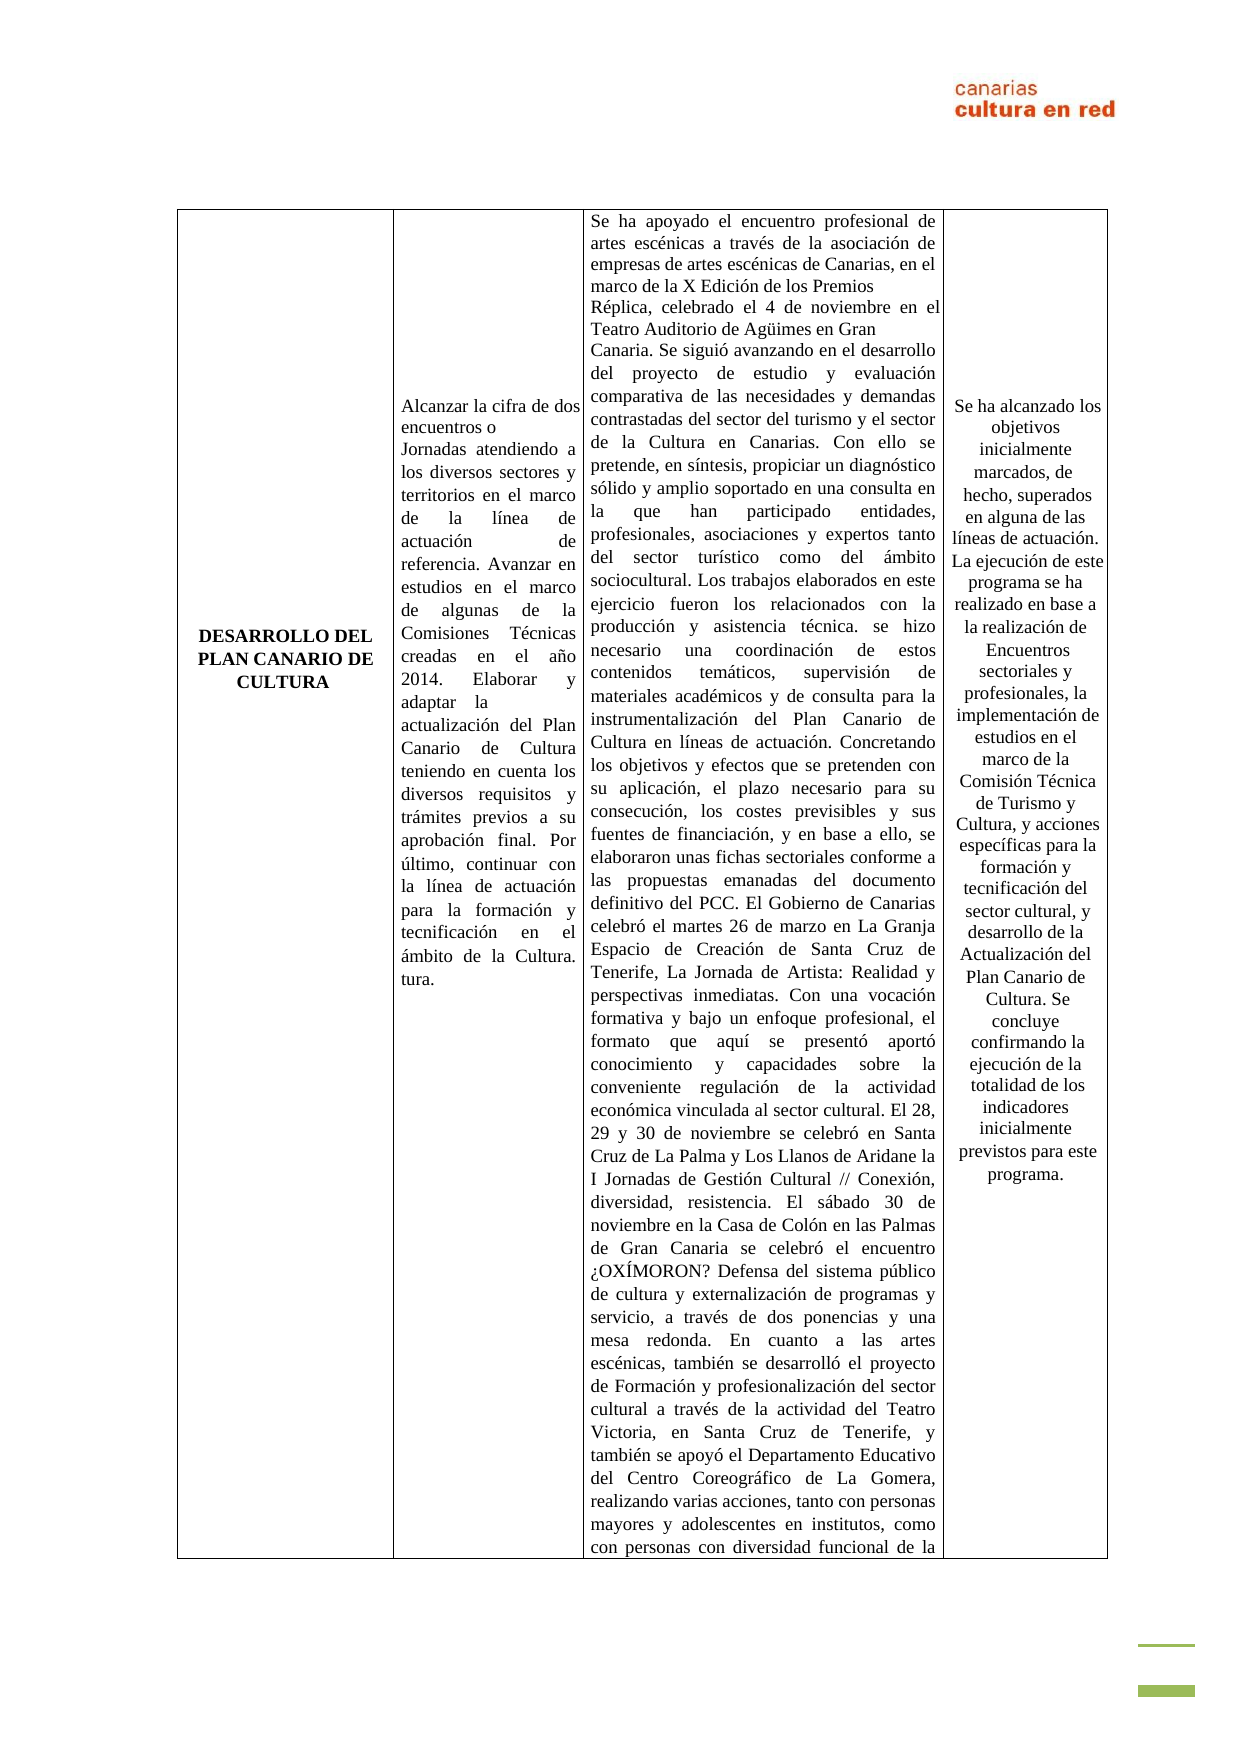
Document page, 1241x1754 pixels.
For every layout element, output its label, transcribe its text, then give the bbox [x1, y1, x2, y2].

table_header DESARROLLO DEL PLAN CANARIO DE CULTURA [178, 210, 393, 1558]
table_header Se ha alcanzado los objetivos inicialmente marcados, de hecho, superados en alguna de las líneas de actuación. La ejecución de este programa se ha realizado en base a la realización de Encuentros sectoriales y profesionales, la implementación de estudios en el marco de la Comisión Técnica de Turismo y Cultura, y acciones específicas para la formación y tecnificación del sector cultural, y desarrollo de la Actualización del Plan Canario de Cultura. Se concluye confirmando la ejecución de la totalidad de los indicadores inicialmente previstos para este programa. [944, 210, 1107, 1558]
table_header Se ha apoyado el encuentro profesional de artes escénicas a través de la asociación de empresas de artes escénicas de Canarias, en el marco de la X Edición de los Premios Réplica, celebrado el 4 de noviembre en el Teatro Auditorio de Agüimes en Gran Canaria. Se siguió avanzando en el desarrollo del proyecto de estudio y evaluación comparativa de las necesidades y demandas contrastadas del sector del turismo y el sector de la Cultura en Canarias. Con ello se pretende, en síntesis, propiciar un diagnóstico sólido y amplio soportado en una consulta en la que han participado entidades, profesionales, asociaciones y expertos tanto del sector turístico como del ámbito sociocultural. Los trabajos elaborados en este ejercicio fueron los relacionados con la producción y asistencia técnica. se hizo necesario una coordinación de estos contenidos temáticos, supervisión de materiales académicos y de consulta para la instrumentalización del Plan Canario de Cultura en líneas de actuación. Concretando los objetivos y efectos que se pretenden con su aplicación, el plazo necesario para su consecución, los costes previsibles y sus fuentes de financiación, y en base a ello, se elaboraron unas fichas sectoriales conforme a las propuestas emanadas del documento definitivo del PCC. El Gobierno de Canarias celebró el martes 26 de marzo en La Granja Espacio de Creación de Santa Cruz de Tenerife, La Jornada de Artista: Realidad y perspectivas inmediatas. Con una vocación formativa y bajo un enfoque profesional, el formato que aquí se presentó aportó conocimiento y capacidades sobre la conveniente regulación de la actividad económica vinculada al sector cultural. El 28, 29 y 30 de noviembre se celebró en Santa Cruz de La Palma y Los Llanos de Aridane la I Jornadas de Gestión Cultural // Conexión, diversidad, resistencia. El sábado 30 de noviembre en la Casa de Colón en las Palmas de Gran Canaria se celebró el encuentro ¿OXÍMORON? Defensa del sistema público de cultura y externalización de programas y servicio, a través de dos ponencias y una mesa redonda. En cuanto a las artes escénicas, también se desarrolló el proyecto de Formación y profesionalización del sector cultural a través de la actividad del Teatro Victoria, en Santa Cruz de Tenerife, y también se apoyó el Departamento Educativo del Centro Coreográfico de La Gomera, realizando varias acciones, tanto con personas mayores y adolescentes en institutos, como con personas con diversidad funcional de la [584, 210, 943, 1558]
table_header Alcanzar la cifra de dos encuentros o Jornadas atendiendo a los diversos sectores y territorios en el marco de la línea de actuación de referencia. Avanzar en estudios en el marco de algunas de la Comisiones Técnicas creadas en el año 2014. Elaborar y adaptar la actualización del Plan Canario de Cultura teniendo en cuenta los diversos requisitos y trámites previos a su aprobación final. Por último, continuar con la línea de actuación para la formación y tecnificación en el ámbito de la Cultura. tura. [394, 210, 583, 1558]
